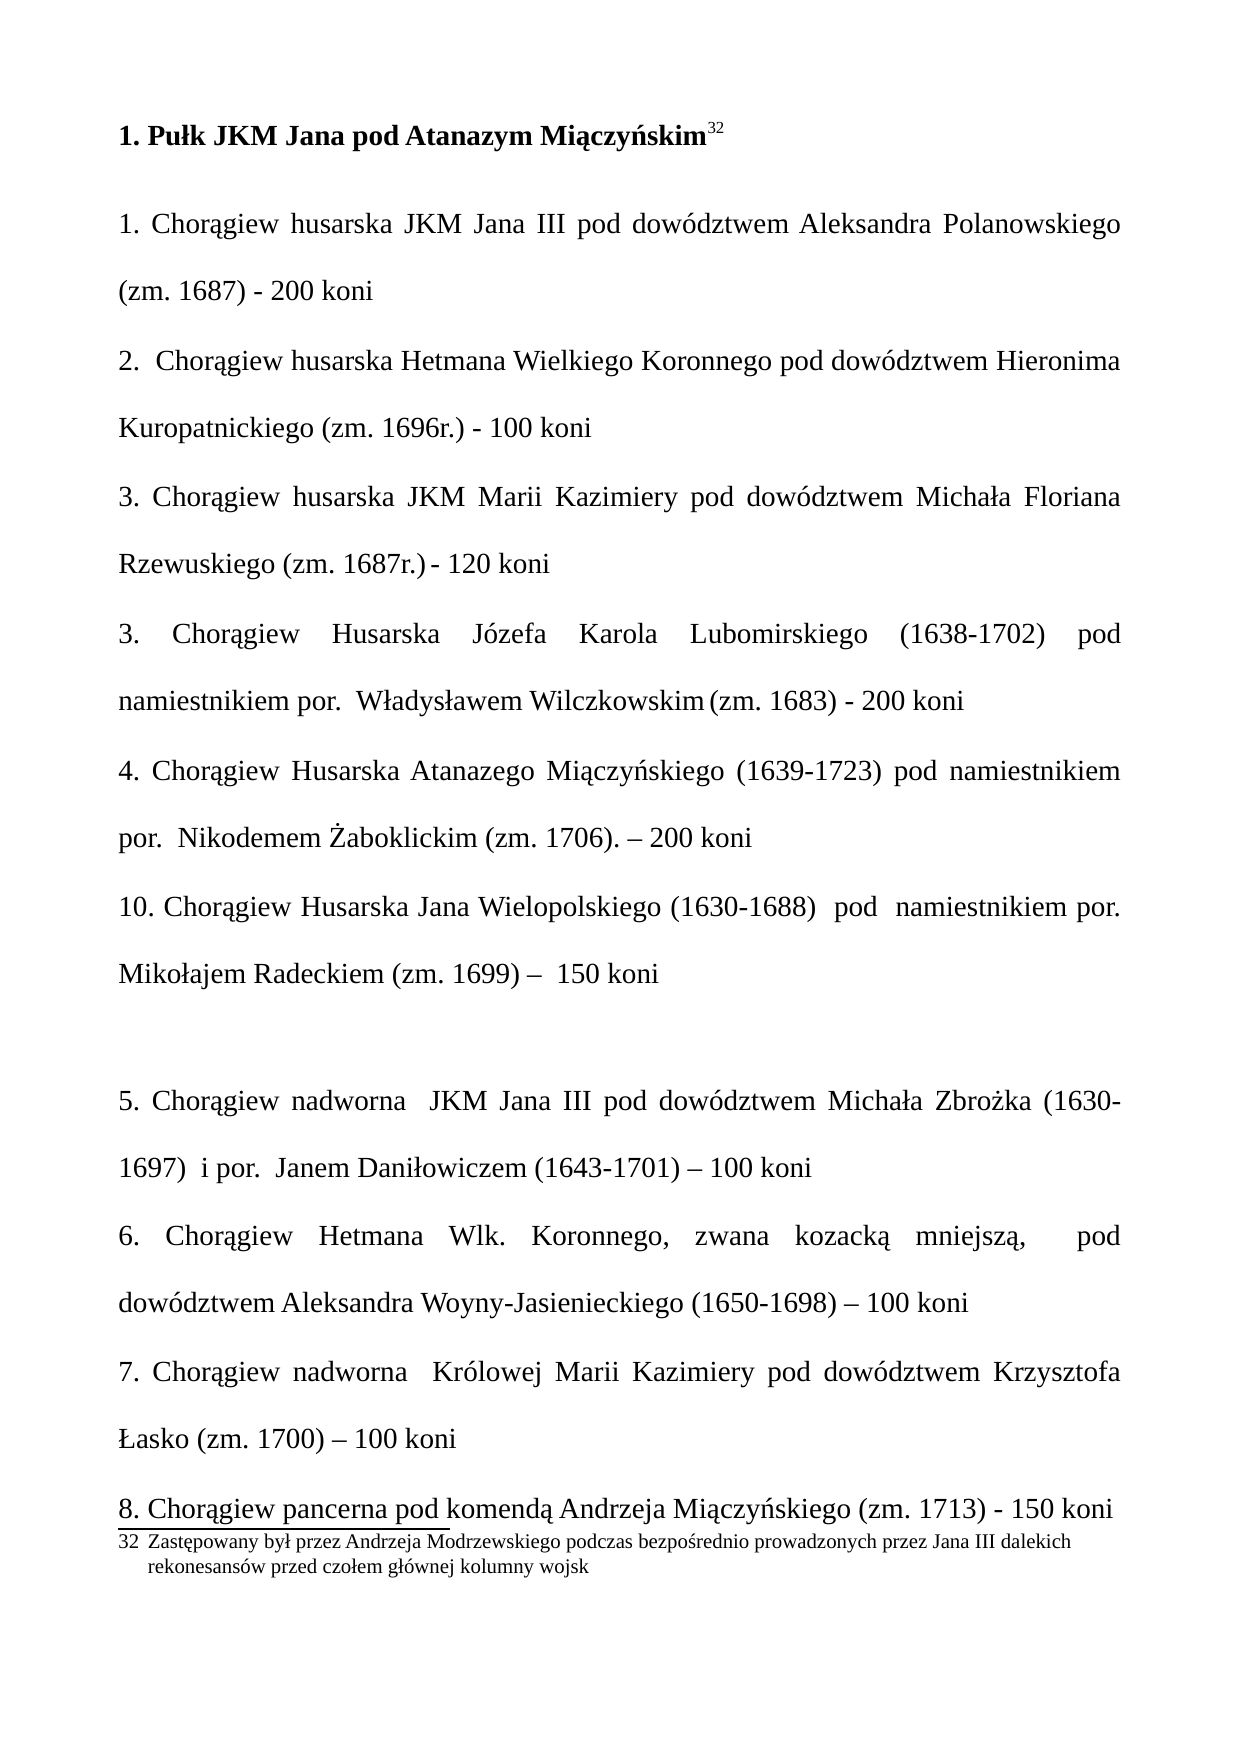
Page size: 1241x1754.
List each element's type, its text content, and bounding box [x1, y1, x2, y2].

text 7. Chorągiew nadworna Królowej Marii Kazimiery pod dowództwem Krzysztofa Łasko (zm. 1700) – 100 koni [118, 1354, 1122, 1455]
text 5. Chorągiew nadworna JKM Jana III pod dowództwem Michała Zbrożka (1630-1697) i por. Janem Daniłowiczem (1643-1701) – 100 koni [118, 1083, 1122, 1184]
text 1. Chorągiew husarska JKM Jana III pod dowództwem Aleksandra Polanowskiego (zm. 1687) - 200 koni [118, 206, 1122, 307]
text 1. Pułk JKM Jana pod Atanazym Miączyńskim [118, 118, 1122, 152]
text 2. Chorągiew husarska Hetmana Wielkiego Koronnego pod dowództwem Hieronima Kuropatnickiego (zm. 1696r.) - 100 koni [118, 343, 1122, 443]
text 3. Chorągiew husarska JKM Marii Kazimiery pod dowództwem Michała Floriana Rzewuskiego (zm. 1687r.) - 120 koni [118, 479, 1122, 580]
text 3. Chorągiew Husarska Józefa Karola Lubomirskiego (1638-1702) pod namiestnikiem por. Władysławem Wilczkowskim (zm. 1683) - 200 koni [118, 616, 1122, 717]
text Zastępowany był przez Andrzeja Modrzewskiego podczas bezpośrednio prowadzonych przez Jana III dalekich rekonesansów przed czołem głównej kolumny wojsk [118, 1529, 1122, 1578]
text 8. Chorągiew pancerna pod komendą Andrzeja Miączyńskiego (zm. 1713) - 150 koni [118, 1491, 1122, 1524]
text 6. Chorągiew Hetmana Wlk. Koronnego, zwana kozacką mniejszą, pod dowództwem Aleksandra Woyny-Jasienieckiego (1650-1698) – 100 koni [118, 1218, 1122, 1318]
text 4. Chorągiew Husarska Atanazego Miączyńskiego (1639-1723) pod namiestnikiem por. Nikodemem Żaboklickim (zm. 1706). – 200 koni [118, 753, 1122, 853]
text 10. Chorągiew Husarska Jana Wielopolskiego (1630-1688) pod namiestnikiem por. Mikołajem Radeckiem (zm. 1699) – 150 koni [118, 889, 1122, 990]
